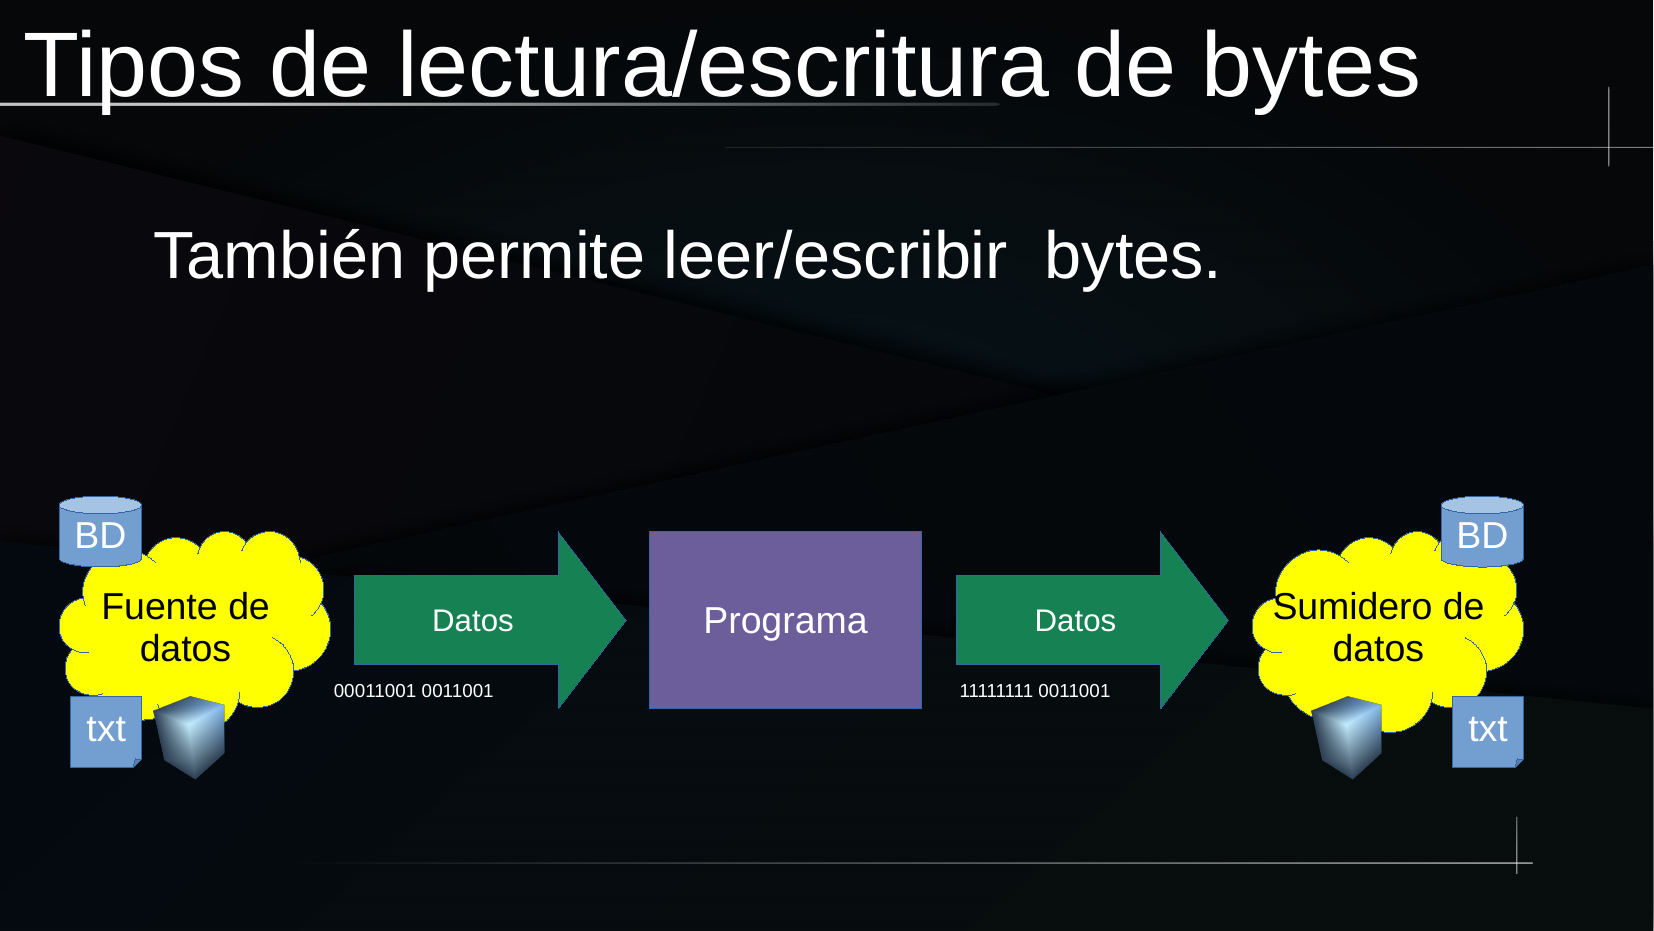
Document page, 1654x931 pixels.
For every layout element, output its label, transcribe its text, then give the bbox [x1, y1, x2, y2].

text_box BD [59, 507, 142, 567]
text_box Sumidero de datos [1252, 531, 1524, 733]
text_box Programa [649, 531, 922, 709]
title Tipos de lectura/escritura de bytes [23, 11, 1589, 119]
text_box txt [1452, 696, 1524, 768]
text_box Datos [354, 531, 627, 673]
text_box txt [70, 696, 142, 768]
text_box Datos [956, 531, 1229, 673]
picture [0, 0, 1654, 931]
list También permite leer/escribir bytes. [82, 217, 1571, 473]
text_box 11111111 0011001 [944, 673, 1217, 721]
text_box Fuente de datos [59, 531, 331, 722]
text_box BD [1441, 507, 1524, 568]
text_box 00011001 0011001 [318, 673, 591, 721]
